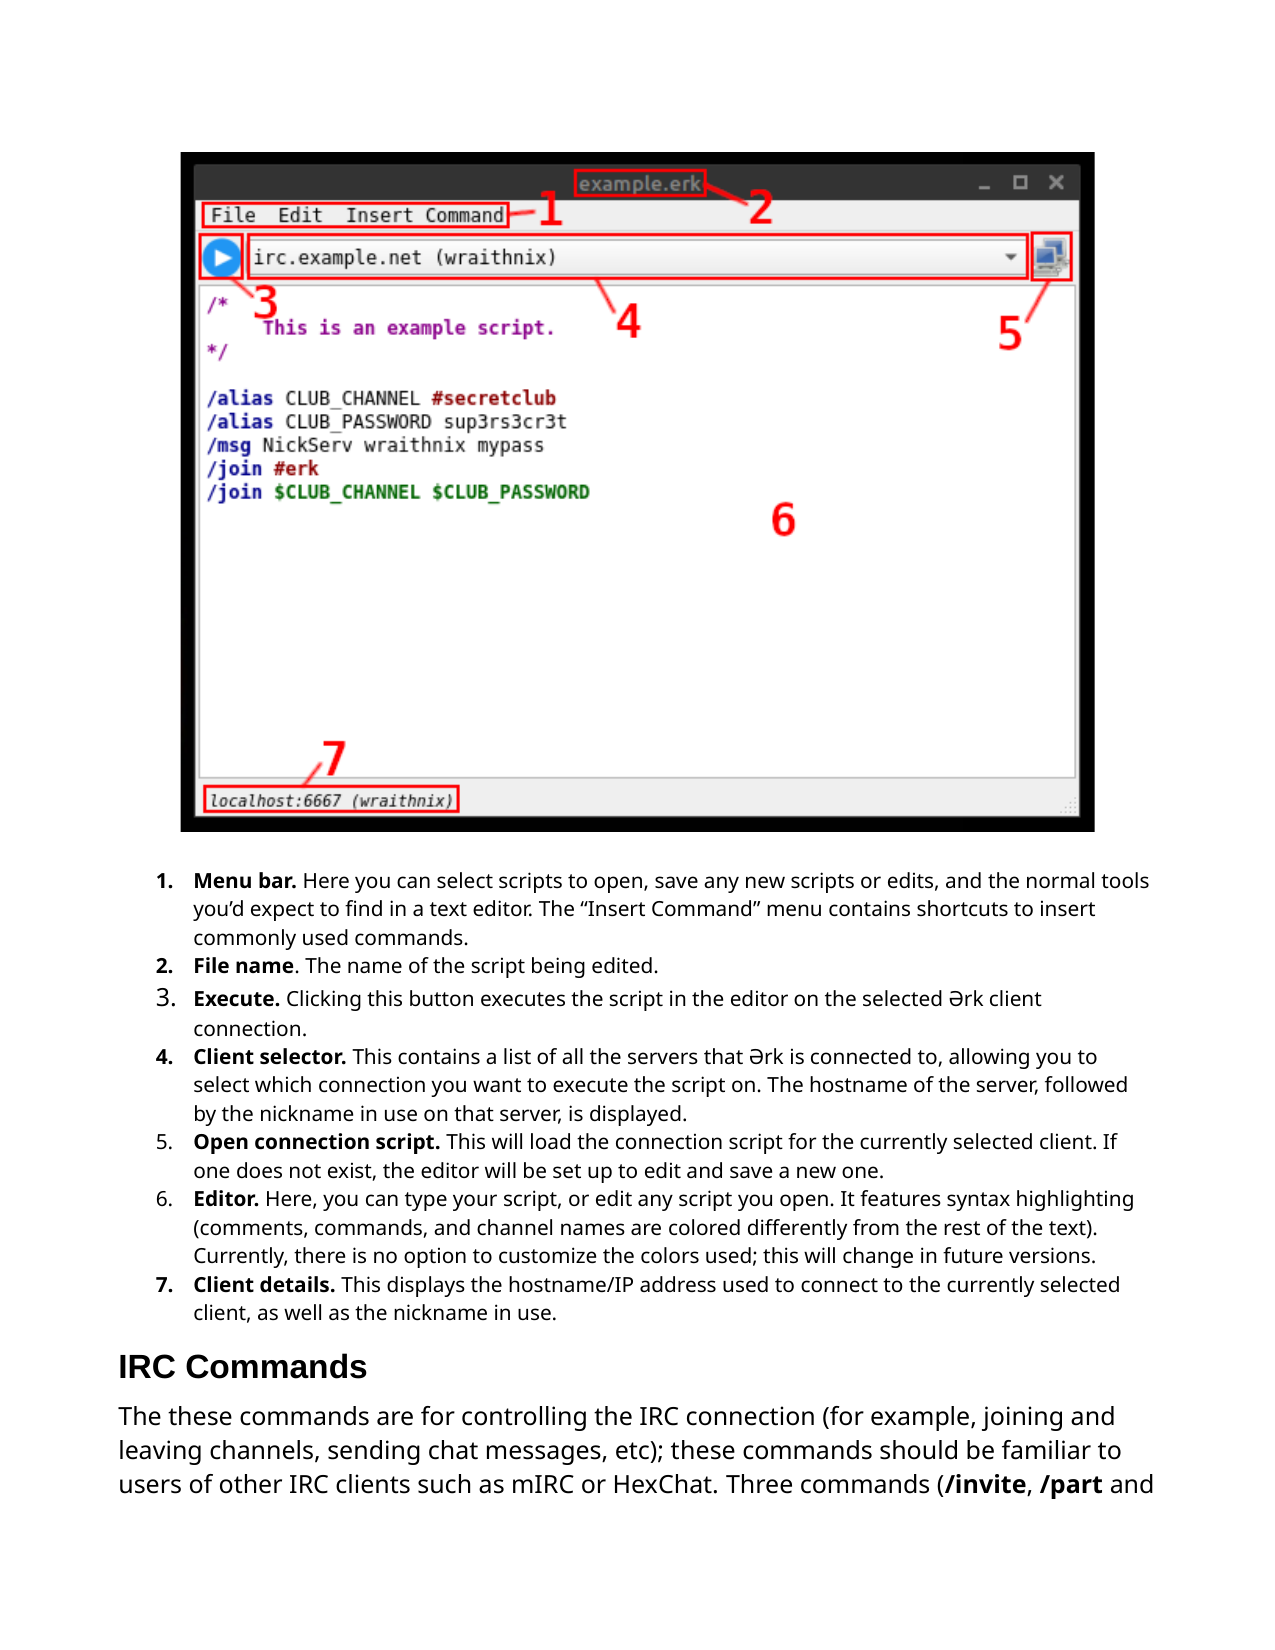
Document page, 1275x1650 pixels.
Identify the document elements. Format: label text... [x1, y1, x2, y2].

list Menu bar. Here you can select scripts to open, save any new scripts or edits, and the normal tools you’d expect to find in a text editor. The “Insert Command” menu contains shortcuts to insert commonly used commands. [156, 866, 1157, 951]
list Open connection script. This will load the connection script for the currently selected client. If one does not exist, the editor will be set up to edit and save a new one. [156, 1127, 1157, 1184]
list Client selector. This contains a list of all the servers that Ərk is connected to, allowing you to select which connection you want to execute the script on. The hostname of the server, followed by the nickname in use on that server, is displayed. [156, 1042, 1157, 1127]
list Editor. Here, you can type your script, or edit any script you open. It features syntax highlighting (comments, commands, and channel names are colored differently from the rest of the text). Currently, there is no option to customize the colors used; this will change in future versions. [156, 1184, 1157, 1270]
text The these commands are for controlling the IRC connection (for example, joining and leaving channels, sending chat messages, etc); these commands should be familiar to users of other IRC clients such as mIRC or HexChat. Three commands (/invite, /part and [118, 1398, 1157, 1501]
subtitle IRC Commands [118, 1347, 1157, 1386]
list Execute. Clicking this button executes the script in the editor on the selected Ərk client connection. [156, 980, 1157, 1042]
picture [180, 152, 1095, 832]
list Client details. This displays the hostname/IP address used to connect to the currently selected client, as well as the nickname in use. [156, 1270, 1157, 1327]
list File name. The name of the script being edited. [156, 951, 1157, 980]
